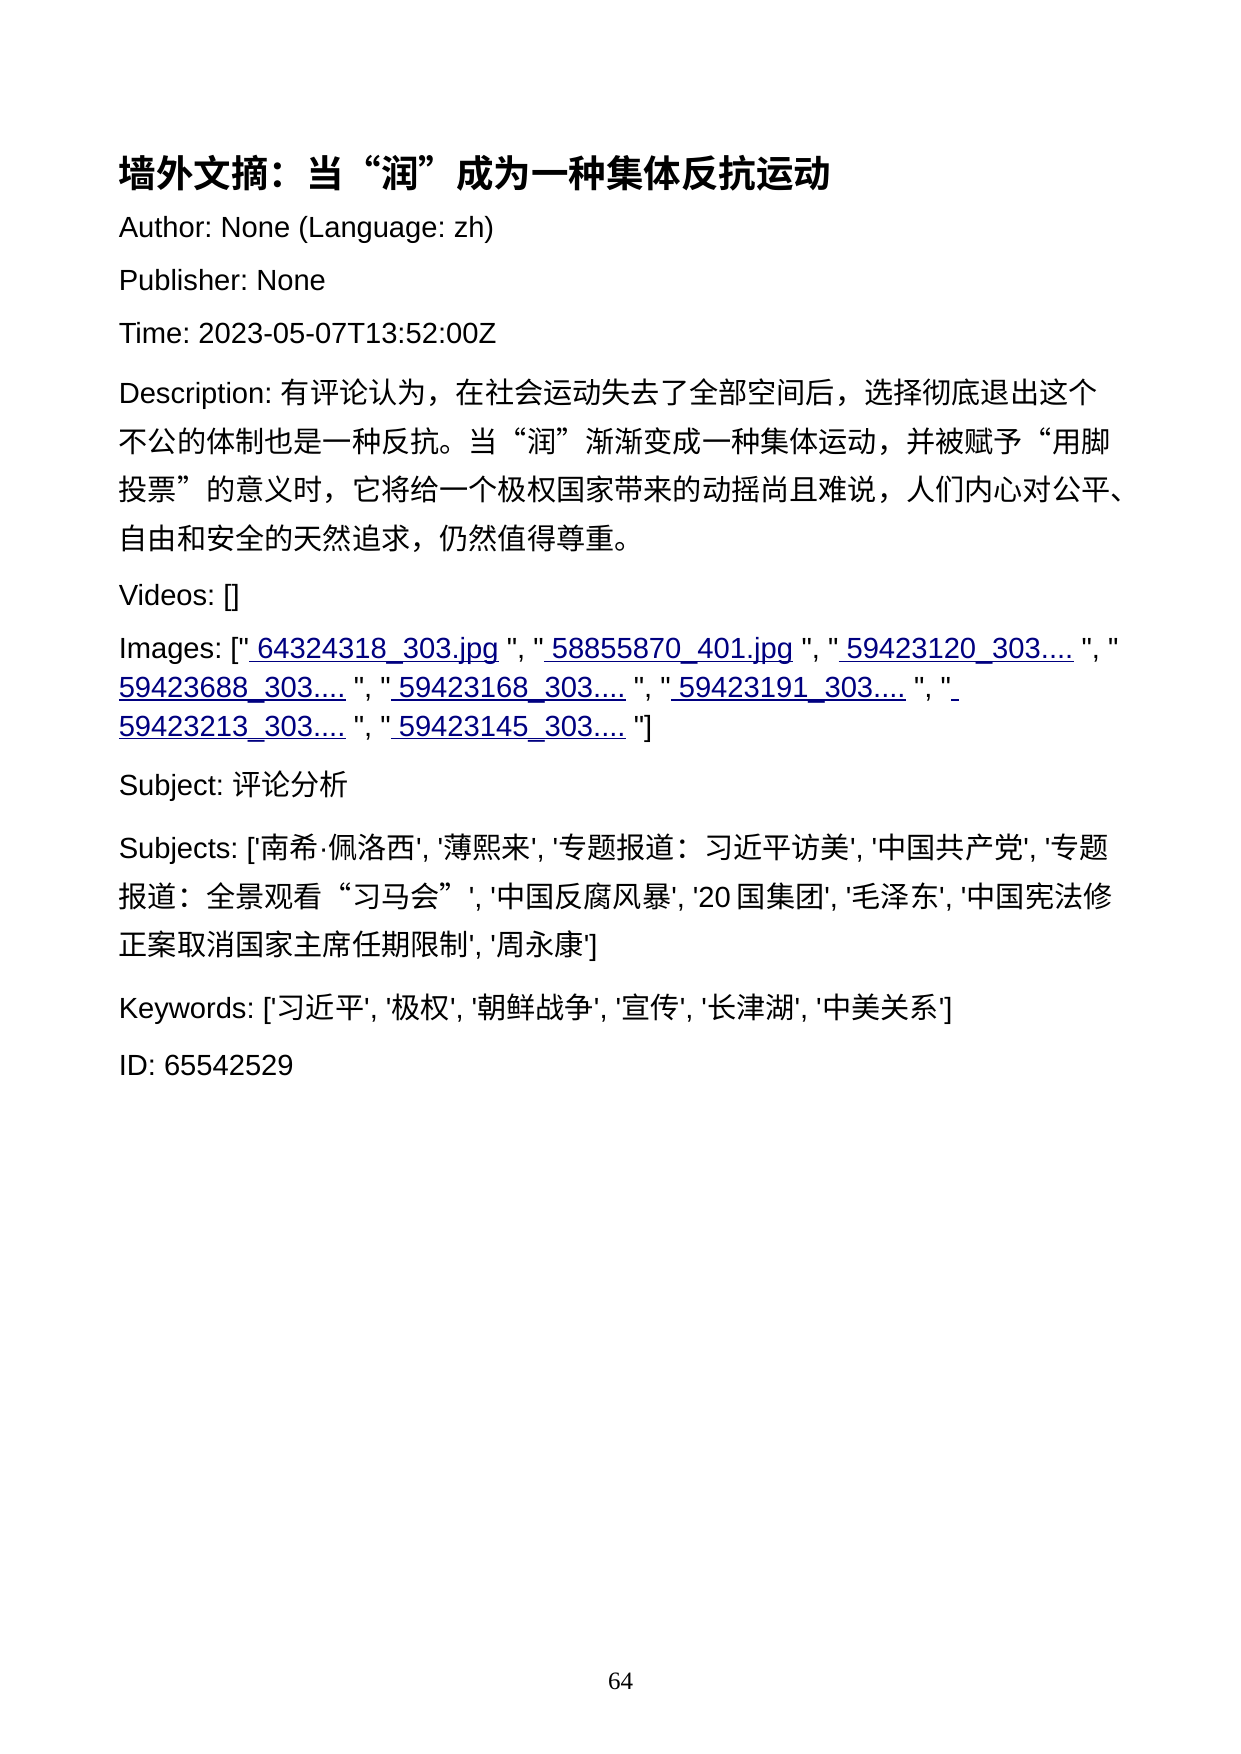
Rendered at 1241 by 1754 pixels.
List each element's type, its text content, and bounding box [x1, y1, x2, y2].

text Author: None (Language: zh) [118, 210, 1122, 244]
text Subjects: ['南希·佩洛西', '薄熙来', '专题报道：习近平访美', '中国共产党', '专题报道：全景观看“习马会”', '中国反腐风暴', '20国集团', '毛泽东', '中国宪法修正案取消国家主席任期限制', '周永康'] [118, 825, 1122, 964]
text Publisher: None [118, 263, 1122, 297]
text ID: 65542529 [118, 1048, 1122, 1082]
text Videos: [] [118, 578, 1122, 612]
text Images: [" 64324318_303.jpg ", " 58855870_401.jpg ", " 59423120_303.... ", " 59423688_303.... ", " 59423168_303.... ", " 59423191_303.... ", " 59423213_303.... ", " 59423145_303.... "] [118, 632, 1122, 742]
text Time: 2023-05-07T13:52:00Z [118, 317, 1122, 350]
text Description: 有评论认为，在社会运动失去了全部空间后，选择彻底退出这个不公的体制也是一种反抗。当“润”渐渐变成一种集体运动，并被赋予“用脚投票”的意义时，它将给一个极权国家带来的动摇尚且难说，人们内心对公平、自由和安全的天然追求，仍然值得尊重。 [118, 370, 1122, 558]
text Subject: 评论分析 [118, 762, 1122, 804]
text Keywords: ['习近平', '极权', '朝鲜战争', '宣传', '长津湖', '中美关系'] [118, 985, 1122, 1027]
subtitle 墙外文摘：当“润”成为一种集体反抗运动 [118, 143, 1122, 198]
